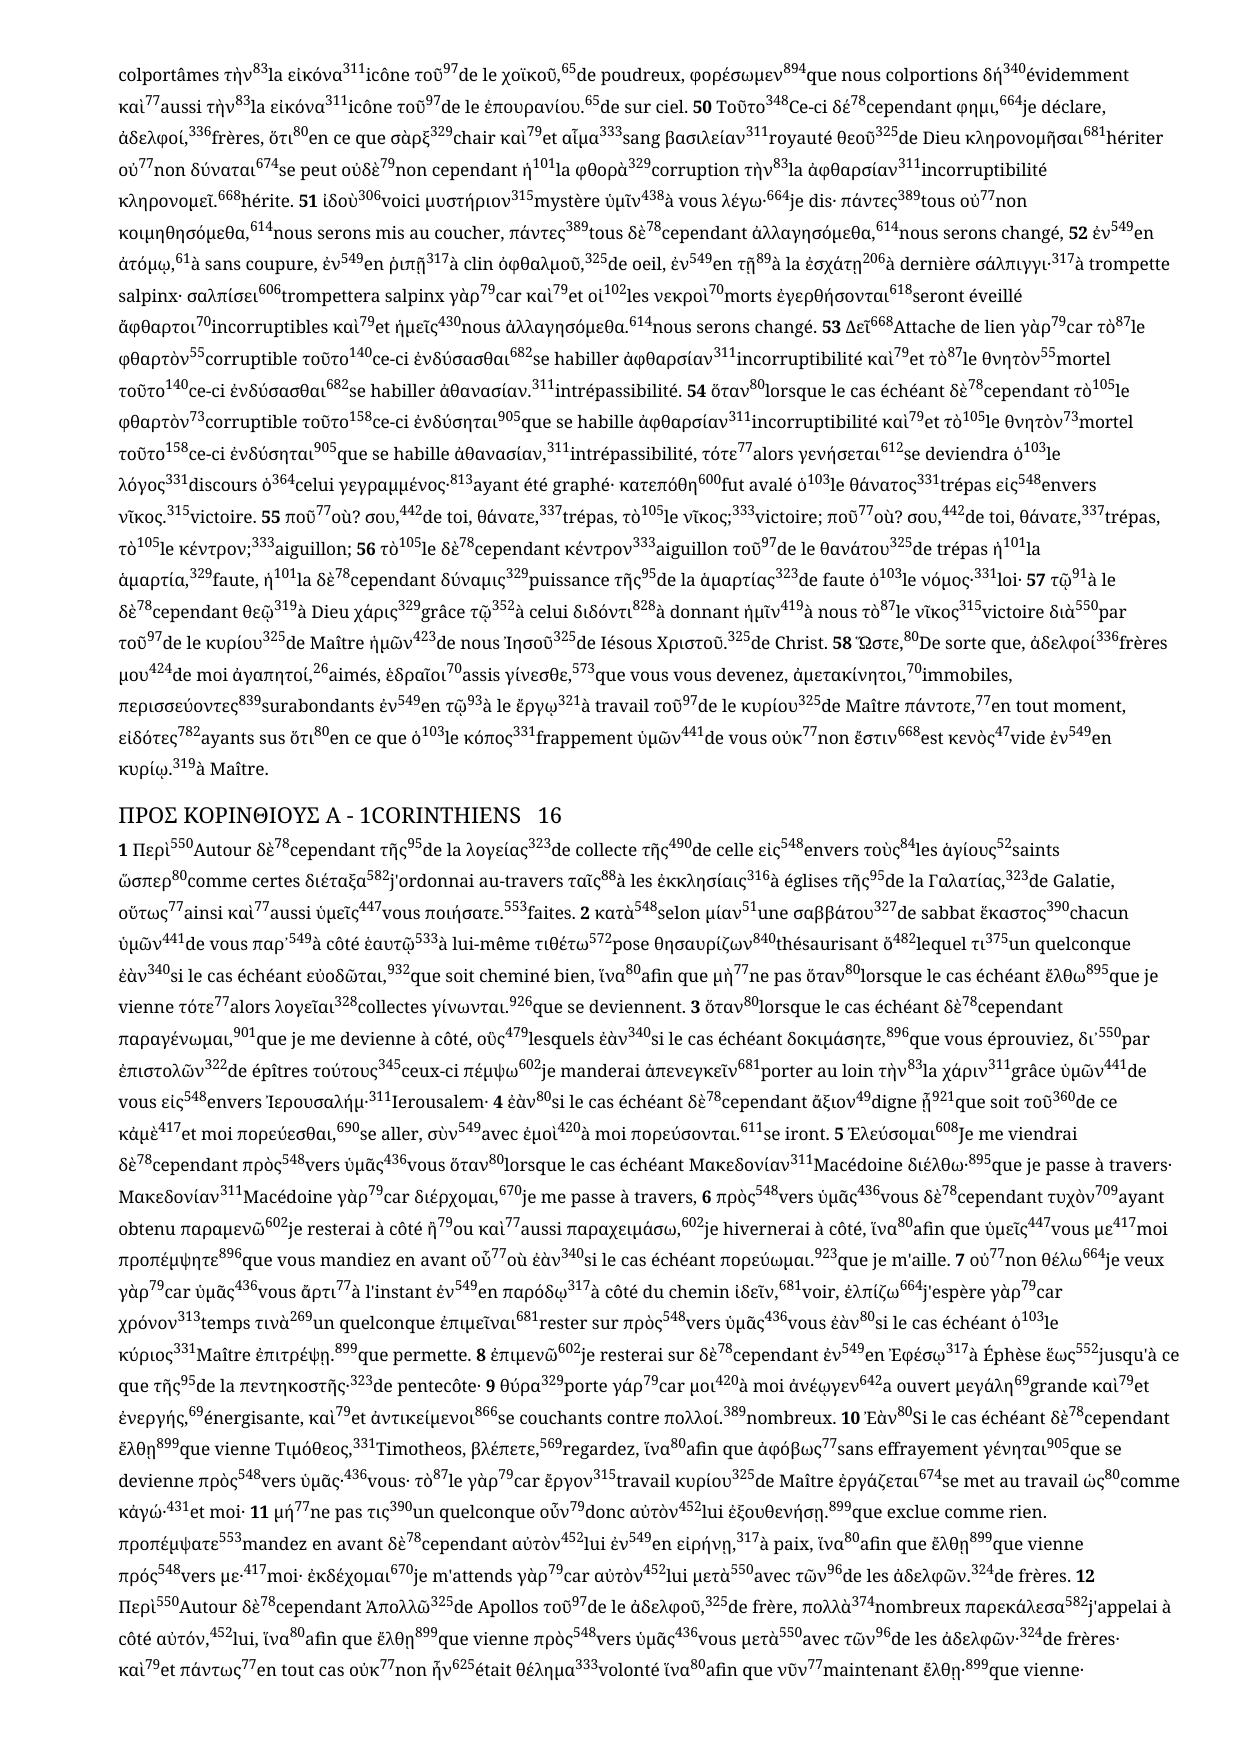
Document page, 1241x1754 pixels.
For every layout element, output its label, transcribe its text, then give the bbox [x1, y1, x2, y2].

text 1 Γνωρίζω664Je fais connaître δὲ78cependant ὑμῖν,438à vous, ἀδελφοί,336frères, τὸ87le εὐαγγέλιον315évangile ὃ482lequel εὐηγγελισάμην588je m'évangélisai ὑμῖν,438à vous, ὃ482lequel καὶ77aussi παρελάβετε,583vous prîtes à côté, ἐν549en ᾧ488à lequel καὶ77aussi ἑστήκατε,639vous avez dressé, 2 δι᾽550par οὗ494de lequel καὶ77aussi σῴζεσθε,677vous êtes sauvés, τίνι165à quel λόγῳ319à discours εὐηγγελισάμην588je m'évangélisai ὑμῖν438à vous εἰ80si κατέχετε,665vous tenez de haut en bas, ἐκτὸς77extérieurement εἰ551si μὴ77ne pas εἰκῇ77sans cause ἐπιστεύσατε.583vous crûtes. 3 παρέδωκα582je livrai γὰρ79car ὑμῖν438à vous ἐν549en πρώτοις,60à premiers, ὃ482lequel καὶ77aussi παρέλαβον,582je pris à côté, ὅτι80en ce que Χριστὸς331Christ ἀπέθανεν586mourut loin ὑπὲρ550au-dessus τῶν94de les ἁμαρτιῶν322de fautes ἡμῶν423de nous κατὰ548selon τὰς82les γραφὰς310graphes 4 καὶ79et ὅτι80en ce que ἐτάφη600fut enseveli καὶ79et ὅτι80en ce que ἐγήγερται654a été éveillé τῇ89à la ἡμέρᾳ317à journée τῇ89à la τρίτῃ206à troisième κατὰ548selon τὰς82les γραφὰς310graphes 5 καὶ79et ὅτι80en ce que ὤφθη600fut vu Κηφᾷ319à Képhas εἶτα77puis τοῖς90à les δώδεκα·58à douze· 6 ἔπειτα77ensuite ὤφθη600fut vu ἐπάνω77sur le haut πεντακοσίοις184à cinq cents ἀδελφοῖς318à frères ἐφάπαξ,77sur une fois, ἐξ550hors ὧν491de lesquels οἱ102les πλείονες21plus nombreusement μένουσιν667restent ἕως551jusqu'à ce que ἄρτι,77à l'instant, τινὲς389des quelconques δὲ78cependant ἐκοιμήθησαν·599furent mis au coucher· 7 ἔπειτα77ensuite ὤφθη600fut vu Ἰακώβῳ319à Iakobos εἶτα77puis τοῖς90à les ἀποστόλοις318à envoyés πᾶσιν·274à tous· 8 ἔσχατον77dernièrement δὲ78cependant πάντων383de tous ὡσπερεὶ80comme certes si τῷ93à le ἐκτρώματι321à avorton ὤφθη600fut vu κἀμοί.420à et moi. 9 Ἐγὼ431Moi γάρ79car εἰμι664je suis ὁ103le ἐλάχιστος22moindre τῶν96de les ἀποστόλων324de envoyés ὃς498lequel οὐκ77non εἰμὶ664je suis ἱκανὸς47assez-important καλεῖσθαι692être appelé ἀπόστολος,331envoyé, διότι80parce que ἐδίωξα582je poursuivis τὴν83la ἐκκλησίαν311église τοῦ97de le θεοῦ·325de Dieu· 10 χάριτι317à grâce δὲ78cependant θεοῦ325de Dieu εἰμι664je suis ὅ500lequel εἰμι,664je suis, καὶ79et ἡ101la χάρις329grâce αὐτοῦ464de lui ἡ362celle εἰς548envers ἐμὲ417moi οὐ77non κενὴ45vide ἐγενήθη,600fut devenu, ἀλλὰ79mais περισσότερον77plus surabondamment αὐτῶν463de eux πάντων280de tous ἐκοπίασα,582je peinai, οὐκ77non ἐγὼ431moi δὲ78cependant ἀλλ᾽79mais ἡ101la χάρις329grâce τοῦ97de le θεοῦ325de Dieu [ἡ]496[celle] εἰς548envers ἐμέ.417moi. 11 εἴτε79soit οὖν79donc ἐγὼ431moi εἴτε79soit ἐκεῖνοι,363ceux-là, οὕτως77ainsi κηρύσσομεν663nous annonçons καὶ79et οὕτως77ainsi ἐπιστεύσατε.583vous crûtes. 12 Εἰ80Si δὲ78cependant Χριστὸς331Christ κηρύσσεται680est annoncé ὅτι80en ce que ἐκ550hors νεκρῶν64de morts ἐγήγερται,654a été éveillé, πῶς77comment? λέγουσιν667disent ἐν549en ὑμῖν438à vous τινες389des quelconques ὅτι80en ce que ἀνάστασις329redressement νεκρῶν64de morts οὐκ77non ἔστιν;668est; 13 εἰ80si δὲ78cependant ἀνάστασις329redressement νεκρῶν64de morts οὐκ77non ἔστιν,668est, οὐδὲ77non cependant Χριστὸς331Christ ἐγήγερται·654a été éveillé· 14 εἰ80si δὲ78cependant Χριστὸς331Christ οὐκ77non ἐγήγερται,654a été éveillé, κενὸν49vide ἄρα77par conséquent [καὶ]79[et] τὸ105le κήρυγμα333annonce ἡμῶν,423de nous, κενὴ45vide καὶ77aussi ἡ101la πίστις329croyance ὑμῶν·441de vous· 15 εὑρισκόμεθα675nous sommes trouvés δὲ78cependant καὶ77aussi ψευδομάρτυρες330faux témoins τοῦ97de le θεοῦ,325de Dieu, ὅτι80en ce que ἐμαρτυρήσαμεν581nous témoignâmes κατὰ550contre τοῦ97de le θεοῦ325de Dieu ὅτι80en ce que ἤγειρεν586éveilla τὸν85le Χριστόν,313Christ, ὃν480lequel οὐκ77non ἤγειρεν586éveilla εἴπερ80si certes ἄρα77par conséquent νεκροὶ70morts οὐκ77non ἐγείρονται.679sont éveillés. 16 εἰ80si γὰρ79car νεκροὶ70morts οὐκ77non ἐγείρονται,679sont éveillés, οὐδὲ77non cependant Χριστὸς331Christ ἐγήγερται·654a été éveillé· 17 εἰ80si δὲ78cependant Χριστὸς331Christ οὐκ77non ἐγήγερται,654a été éveillé, ματαία45vaine ἡ101la πίστις329croyance ὑμῶν,441de vous, ἔτι77encore ἐστὲ665vous êtes ἐν549en ταῖς88à les ἁμαρτίαις316à fautes ὑμῶν,441de vous, 18 ἄρα77par conséquent καὶ77aussi οἱ363ceux κοιμηθέντες759ayants étés mis au coucher ἐν549en Χριστῷ319à Christ ἀπώλοντο.591se perdirent au loin. 19 εἰ80si ἐν549en τῇ89à la ζωῇ317à vie ταύτῃ142à celle-ci ἐν549en Χριστῷ319à Christ ἠλπικότες782ayants espérés ἐσμὲν663nous sommes μόνον,77seulement, ἐλεεινότεροι46plus pitoyables πάντων280de tous ἀνθρώπων324de êtres humains ἐσμέν.663nous sommes. 20 Νυνὶ77Maintenant δὲ78cependant Χριστὸς331Christ ἐγήγερται654a été éveillé ἐκ550hors νεκρῶν64de morts ἀπαρχὴ329prémisse τῶν357de ceux κεκοιμημένων.806de ayants étés mis au coucher. 21 ἐπειδὴ80parce que donc γὰρ79car δι᾽550par ἀνθρώπου325de être humain θάνατος,331trépas, καὶ77aussi δι᾽550par ἀνθρώπου325de être humain ἀνάστασις329redressement νεκρῶν.64de morts. 22 ὥσπερ80comme certes γὰρ79car ἐν549en τῷ91à le Ἀδὰμ319à Adam πάντες389tous ἀποθνῄσκουσιν,667meurent loin, οὕτως77ainsi καὶ77aussi ἐν549en τῷ91à le Χριστῷ319à Christ πάντες389tous ζῳοποιηθήσονται.618seront fait être vivant. 23 Ἕκαστος390Chacun δὲ78cependant ἐν549en τῷ253à le ἰδίῳ123à en propre τάγματι·321à régiment· ἀπαρχὴ329prémisse Χριστός,331Christ, ἔπειτα77ensuite οἱ363ceux τοῦ97de le Χριστοῦ325de Christ ἐν549en τῇ89à la παρουσίᾳ317à présence αὐτοῦ,464de lui, 24 εἶτα77puis τὸ105le τέλος,333achèvement, ὅταν77lorsque le cas échéant παραδιδῷ921que livre τὴν83la βασιλείαν311royauté τῷ91à le θεῷ319à Dieu καὶ77aussi πατρί,319à père, ὅταν77lorsque le cas échéant καταργήσῃ899que rende complètement sans travail πᾶσαν267toute ἀρχὴν311origine καὶ79et πᾶσαν267toute ἐξουσίαν311autorité καὶ79et δύναμιν.311puissance. 25 δεῖ668attache de lien γὰρ79car αὐτὸν452lui βασιλεύειν689être roi ἄχρι80jusqu'à l'extrémité οὗ494de lequel θῇ899que pose πάντας268tous τοὺς244les ἐχθροὺς52ennemis ὑπὸ548sous τοὺς84les πόδας312pieds αὐτοῦ.464de lui. 26 ἔσχατος213dernier ἐχθρὸς71ennemi καταργεῖται680est rendu complètement sans travail ὁ103le θάνατος·331trépas· 27 πάντα374tous γὰρ79car ὑπέταξεν586subordonna ὑπὸ548sous τοὺς84les πόδας312pieds αὐτοῦ.464de lui. ὅταν80lorsque le cas échéant δὲ78cependant εἴπῃ899que dise ὅτι80en ce que πάντα391tous ὑποτέτακται,654a été subordonné, δῆλον49évident ὅτι80en ce que ἐκτὸς552extérieurement τοῦ358de celui ὑποτάξαντος716de ayant subordonné αὐτῷ458à lui τὰ347ces πάντα.270tous. 28 ὅταν80lorsque le cas échéant δὲ78cependant ὑποταγῇ911que soit subordonné αὐτῷ458à lui τὰ365ces πάντα,288tous, τότε77alors [καὶ]77[aussi] αὐτὸς542lui-même ὁ103le υἱὸς331fils ὑποταγήσεται619sera subordonné τῷ352à celui ὑποτάξαντι713à ayant subordonné αὐτῷ458à lui τὰ347ces πάντα,270tous, ἵνα80afin que ᾖ921que soit ὁ103le θεὸς331Dieu [τὰ]86[les] πάντα391tous ἐν549en πᾶσιν.379à tous. 29 Ἐπεὶ80Puisque τί399quel ποιήσουσιν605feront οἱ497ceux βαπτιζόμενοι890étants baptisés ὑπὲρ550au-dessus τῶν96de les νεκρῶν;64de morts; εἰ80si ὅλως77entièrement νεκροὶ70morts οὐκ77non ἐγείρονται,679sont éveillés, τί399quel καὶ77aussi βαπτίζονται679sont baptisés ὑπὲρ550au-dessus αὐτῶν;463de eux; 30 Τί399Quel καὶ77aussi ἡμεῖς430nous κινδυνεύομεν663nous risquons πᾶσαν267toute ὥραν;311heure; 31 καθ᾽548selon ἡμέραν311journée ἀποθνῄσκω,664je meurs loin, νὴ340oui certes τὴν83la ὑμετέραν234votre καύχησιν,311vanterie, [ἀδελφοί],336[frères], ἣν478laquelle ἔχω664j'ai ἐν549en Χριστῷ319à Christ Ἰησοῦ319à Iésous τῷ91à le κυρίῳ319à Maître ἡμῶν.423de nous. 32 εἰ80si κατὰ548selon ἄνθρωπον313être humain ἐθηριομάχησα582je combattis contre bête sauvage ἐν549en Ἐφέσῳ,317à Éphèse, τί412quel μοι420à moi τὸ105le ὄφελος;333dividende; εἰ80si νεκροὶ70morts οὐκ77non ἐγείρονται,679sont éveillés, φάγωμεν894que nous mangions καὶ79et πίωμεν,894que nous buvions, αὔριον77demain γὰρ79car ἀποθνῄσκομεν.663nous mourons loin. 33 μὴ77ne pas πλανᾶσθε·577soyez égarés· φθείρουσιν667corrompent ἤθη314moeurs χρηστὰ5utiles bons ὁμιλίαι328homélies κακαί.19malicieuses. 34 ἐκνήψατε553abstenez dehors δικαίως77justement καὶ79et μὴ77ne pas ἁμαρτάνετε,569fautez, ἀγνωσίαν311inconnaissance γὰρ79car θεοῦ325de Dieu τινες389des quelconques ἔχουσιν,667ont, πρὸς548vers ἐντροπὴν311tournure intérieure ὑμῖν438à vous λαλῶ.664je bavarde. 35 Ἀλλ᾽79Mais ἐρεῖ606dira τις·390un quelconque· πῶς77comment? ἐγείρονται679sont éveillés οἱ102les νεκροί;70morts; ποίῳ167à quel δὲ78cependant σώματι321à corps ἔρχονται;673se viennent; 36 ἄφρων,76insensé, σὺ448toi ὃ482lequel σπείρεις,666tu sèmes, οὐ77non ζῳοποιεῖται680est fait être vivant ἐὰν80si le cas échéant μὴ77ne pas ἀποθάνῃ·899que meure loin· 37 καὶ79et ὃ482lequel σπείρεις,666tu sèmes, οὐ77non τὸ87le σῶμα315corps τὸ348ce γενησόμενον766qui se deviendra σπείρεις666tu sèmes ἀλλὰ79mais γυμνὸν4nu κόκκον313grain εἰ80si τύχοι694que obtienne σίτου325de froment ἤ79ou τινος386de un quelconque τῶν98de les λοιπῶν·385de restants· 38 ὁ103le δὲ78cependant θεὸς331Dieu δίδωσιν668donne αὐτῷ458à lui σῶμα315corps καθὼς77de haut en bas comme ἠθέλησεν,586voulut, καὶ79et ἑκάστῳ380à chacun τῶν98de les σπερμάτων326de semences ἴδιον117en propre σῶμα.315corps. 39 Οὐ77Non πᾶσα285toute σὰρξ329chair ἡ101la αὐτὴ154même σὰρξ329chair ἀλλ᾽79mais ἄλλη388autre μὲν79certes ἀνθρώπων,324de êtres humains, ἄλλη130autre δὲ78cependant σὰρξ329chair κτηνῶν,326de bêtes de montures, ἄλλη130autre δὲ78cependant σὰρξ329chair πτηνῶν,66de ailés, ἄλλη388autre δὲ78cependant ἰχθύων.324de poissons. 40 καὶ79et σώματα332corps ἐπουράνια,23sur cieux, καὶ79et σώματα332corps ἐπίγεια·23sur terres· ἀλλ᾽79mais ἑτέρα388autre-différente μὲν79certes ἡ101la τῶν98de les ἐπουρανίων66de sur cieux δόξα,329gloire, ἑτέρα388autre-différente δὲ78cependant ἡ101la τῶν98de les ἐπιγείων.66de sur terres. 41 ἄλλη130autre δόξα329gloire ἡλίου,325de soleil, καὶ79et ἄλλη130autre δόξα329gloire σελήνης,323de lune, καὶ79et ἄλλη130autre δόξα329gloire ἀστέρων·324de étoiles· ἀστὴρ331étoile γὰρ79car ἀστέρος325de étoile διαφέρει668diffère ἐν549en δόξῃ.317à gloire. 42 Οὕτως77Ainsi καὶ77aussi ἡ101la ἀνάστασις329redressement τῶν96de les νεκρῶν.64de morts. σπείρεται680est semé ἐν549en φθορᾷ,317à corruption, ἐγείρεται680est éveillé ἐν549en ἀφθαρσίᾳ·317à incorruptibilité· 43 σπείρεται680est semé ἐν549en ἀτιμίᾳ,317à dévalorisation, ἐγείρεται680est éveillé ἐν549en δόξῃ·317à gloire· σπείρεται680est semé ἐν549en ἀσθενείᾳ,317à infirmité, ἐγείρεται680est éveillé ἐν549en δυνάμει·317à puissance· 44 σπείρεται680est semé σῶμα333corps ψυχικόν,24psychique, ἐγείρεται680est éveillé σῶμα333corps πνευματικόν.24soufflique. Εἰ80Si ἔστιν668est σῶμα333corps ψυχικόν,24psychique, ἔστιν668est καὶ77aussi πνευματικόν.73soufflique. 45 οὕτως77ainsi καὶ77aussi γέγραπται·654a été graphé· ἐγένετο592se devint ὁ103le πρῶτος213premier ἄνθρωπος331être humain Ἀδὰμ331Adam εἰς548envers ψυχὴν311âme ζῶσαν,820vivante, ὁ103le ἔσχατος213dernier Ἀδὰμ331Adam εἰς548envers πνεῦμα315souffle ζῳοποιοῦν.824faisant être vivant. 46 ἀλλ᾽79mais οὐ77non πρῶτον77premièrement τὸ105le πνευματικὸν73soufflique ἀλλὰ79mais τὸ105le ψυχικόν,73psychique, ἔπειτα77ensuite τὸ105le πνευματικόν.73soufflique. 47 ὁ103le πρῶτος213premier ἄνθρωπος331être humain ἐκ550hors γῆς323de terre χοϊκός,47poudreux, ὁ103le δεύτερος213deuxième ἄνθρωπος331être humain ἐξ550hors οὐρανοῦ.325de ciel. 48 οἷος498tel que ὁ103le χοϊκός,71poudreux, τοιοῦτοι363tels καὶ77aussi οἱ102les χοϊκοί,70poudreux, καὶ79et οἷος498tel que ὁ103le ἐπουράνιος,71sur ciel, τοιοῦτοι363tels καὶ77aussi οἱ102les ἐπουράνιοι·70sur cieux· 49 καὶ79et καθὼς77de haut en bas comme ἐφορέσαμεν581nous colportâmes τὴν83la εἰκόνα311icône τοῦ97de le χοϊκοῦ,65de poudreux, φορέσωμεν894que nous colportions δή340évidemment καὶ77aussi τὴν83la εἰκόνα311icône τοῦ97de le ἐπουρανίου.65de sur ciel. 50 Τοῦτο348Ce-ci δέ78cependant φημι,664je déclare, ἀδελφοί,336frères, ὅτι80en ce que σὰρξ329chair καὶ79et αἷμα333sang βασιλείαν311royauté θεοῦ325de Dieu κληρονομῆσαι681hériter οὐ77non δύναται674se peut οὐδὲ79non cependant ἡ101la φθορὰ329corruption τὴν83la ἀφθαρσίαν311incorruptibilité κληρονομεῖ.668hérite. 51 ἰδοὺ306voici μυστήριον315mystère ὑμῖν438à vous λέγω·664je dis· πάντες389tous οὐ77non κοιμηθησόμεθα,614nous serons mis au coucher, πάντες389tous δὲ78cependant ἀλλαγησόμεθα,614nous serons changé, 52 ἐν549en ἀτόμῳ,61à sans coupure, ἐν549en ῥιπῇ317à clin ὀφθαλμοῦ,325de oeil, ἐν549en τῇ89à la ἐσχάτῃ206à dernière σάλπιγγι·317à trompette salpinx· σαλπίσει606trompettera salpinx γὰρ79car καὶ79et οἱ102les νεκροὶ70morts ἐγερθήσονται618seront éveillé ἄφθαρτοι70incorruptibles καὶ79et ἡμεῖς430nous ἀλλαγησόμεθα.614nous serons changé. 53 Δεῖ668Attache de lien γὰρ79car τὸ87le φθαρτὸν55corruptible τοῦτο140ce-ci ἐνδύσασθαι682se habiller ἀφθαρσίαν311incorruptibilité καὶ79et τὸ87le θνητὸν55mortel τοῦτο140ce-ci ἐνδύσασθαι682se habiller ἀθανασίαν.311intrépassibilité. 54 ὅταν80lorsque le cas échéant δὲ78cependant τὸ105le φθαρτὸν73corruptible τοῦτο158ce-ci ἐνδύσηται905que se habille ἀφθαρσίαν311incorruptibilité καὶ79et τὸ105le θνητὸν73mortel τοῦτο158ce-ci ἐνδύσηται905que se habille ἀθανασίαν,311intrépassibilité, τότε77alors γενήσεται612se deviendra ὁ103le λόγος331discours ὁ364celui γεγραμμένος·813ayant été graphé· κατεπόθη600fut avalé ὁ103le θάνατος331trépas εἰς548envers νῖκος.315victoire. 55 ποῦ77où? σου,442de toi, θάνατε,337trépas, τὸ105le νῖκος;333victoire; ποῦ77où? σου,442de toi, θάνατε,337trépas, τὸ105le κέντρον;333aiguillon; 56 τὸ105le δὲ78cependant κέντρον333aiguillon τοῦ97de le θανάτου325de trépas ἡ101la ἁμαρτία,329faute, ἡ101la δὲ78cependant δύναμις329puissance τῆς95de la ἁμαρτίας323de faute ὁ103le νόμος·331loi· 57 τῷ91à le δὲ78cependant θεῷ319à Dieu χάρις329grâce τῷ352à celui διδόντι828à donnant ἡμῖν419à nous τὸ87le νῖκος315victoire διὰ550par τοῦ97de le κυρίου325de Maître ἡμῶν423de nous Ἰησοῦ325de Iésous Χριστοῦ.325de Christ. 58 Ὥστε,80De sorte que, ἀδελφοί336frères μου424de moi ἀγαπητοί,26aimés, ἑδραῖοι70assis γίνεσθε,573que vous vous devenez, ἀμετακίνητοι,70immobiles, περισσεύοντες839surabondants ἐν549en τῷ93à le ἔργῳ321à travail τοῦ97de le κυρίου325de Maître πάντοτε,77en tout moment, εἰδότες782ayants sus ὅτι80en ce que ὁ103le κόπος331frappement ὑμῶν441de vous οὐκ77non ἔστιν668est κενὸς47vide ἐν549en κυρίῳ.319à Maître. [118, 59, 1181, 781]
text 1 Περὶ550Autour δὲ78cependant τῆς95de la λογείας323de collecte τῆς490de celle εἰς548envers τοὺς84les ἁγίους52saints ὥσπερ80comme certes διέταξα582j'ordonnai au-travers ταῖς88à les ἐκκλησίαις316à églises τῆς95de la Γαλατίας,323de Galatie, οὕτως77ainsi καὶ77aussi ὑμεῖς447vous ποιήσατε.553faites. 2 κατὰ548selon μίαν51une σαββάτου327de sabbat ἕκαστος390chacun ὑμῶν441de vous παρ᾽549à côté ἑαυτῷ533à lui-même τιθέτω572pose θησαυρίζων840thésaurisant ὅ482lequel τι375un quelconque ἐὰν340si le cas échéant εὐοδῶται,932que soit cheminé bien, ἵνα80afin que μὴ77ne pas ὅταν80lorsque le cas échéant ἔλθω895que je vienne τότε77alors λογεῖαι328collectes γίνωνται.926que se deviennent. 3 ὅταν80lorsque le cas échéant δὲ78cependant παραγένωμαι,901que je me devienne à côté, οὓς479lesquels ἐὰν340si le cas échéant δοκιμάσητε,896que vous éprouviez, δι᾽550par ἐπιστολῶν322de épîtres τούτους345ceux-ci πέμψω602je manderai ἀπενεγκεῖν681porter au loin τὴν83la χάριν311grâce ὑμῶν441de vous εἰς548envers Ἰερουσαλήμ·311Ierousalem· 4 ἐὰν80si le cas échéant δὲ78cependant ἄξιον49digne ᾖ921que soit τοῦ360de ce κἀμὲ417et moi πορεύεσθαι,690se aller, σὺν549avec ἐμοὶ420à moi πορεύσονται.611se iront. 5 Ἐλεύσομαι608Je me viendrai δὲ78cependant πρὸς548vers ὑμᾶς436vous ὅταν80lorsque le cas échéant Μακεδονίαν311Macédoine διέλθω·895que je passe à travers· Μακεδονίαν311Macédoine γὰρ79car διέρχομαι,670je me passe à travers, 6 πρὸς548vers ὑμᾶς436vous δὲ78cependant τυχὸν709ayant obtenu παραμενῶ602je resterai à côté ἢ79ou καὶ77aussi παραχειμάσω,602je hivernerai à côté, ἵνα80afin que ὑμεῖς447vous με417moi προπέμψητε896que vous mandiez en avant οὗ77où ἐὰν340si le cas échéant πορεύωμαι.923que je m'aille. 7 οὐ77non θέλω664je veux γὰρ79car ὑμᾶς436vous ἄρτι77à l'instant ἐν549en παρόδῳ317à côté du chemin ἰδεῖν,681voir, ἐλπίζω664j'espère γὰρ79car χρόνον313temps τινὰ269un quelconque ἐπιμεῖναι681rester sur πρὸς548vers ὑμᾶς436vous ἐὰν80si le cas échéant ὁ103le κύριος331Maître ἐπιτρέψῃ.899que permette. 8 ἐπιμενῶ602je resterai sur δὲ78cependant ἐν549en Ἐφέσῳ317à Éphèse ἕως552jusqu'à ce que τῆς95de la πεντηκοστῆς·323de pentecôte· 9 θύρα329porte γάρ79car μοι420à moi ἀνέῳγεν642a ouvert μεγάλη69grande καὶ79et ἐνεργής,69énergisante, καὶ79et ἀντικείμενοι866se couchants contre πολλοί.389nombreux. 10 Ἐὰν80Si le cas échéant δὲ78cependant ἔλθῃ899que vienne Τιμόθεος,331Timotheos, βλέπετε,569regardez, ἵνα80afin que ἀφόβως77sans effrayement γένηται905que se devienne πρὸς548vers ὑμᾶς·436vous· τὸ87le γὰρ79car ἔργον315travail κυρίου325de Maître ἐργάζεται674se met au travail ὡς80comme κἀγώ·431et moi· 11 μή77ne pas τις390un quelconque οὖν79donc αὐτὸν452lui ἐξουθενήσῃ.899que exclue comme rien. προπέμψατε553mandez en avant δὲ78cependant αὐτὸν452lui ἐν549en εἰρήνῃ,317à paix, ἵνα80afin que ἔλθῃ899que vienne πρός548vers με·417moi· ἐκδέχομαι670je m'attends γὰρ79car αὐτὸν452lui μετὰ550avec τῶν96de les ἀδελφῶν.324de frères. 12 Περὶ550Autour δὲ78cependant Ἀπολλῶ325de Apollos τοῦ97de le ἀδελφοῦ,325de frère, πολλὰ374nombreux παρεκάλεσα582j'appelai à côté αὐτόν,452lui, ἵνα80afin que ἔλθῃ899que vienne πρὸς548vers ὑμᾶς436vous μετὰ550avec τῶν96de les ἀδελφῶν·324de frères· καὶ79et πάντως77en tout cas οὐκ77non ἦν625était θέλημα333volonté ἵνα80afin que νῦν77maintenant ἔλθῃ·899que vienne· ἐλεύσεται612se viendra δὲ78cependant ὅταν80lorsque le cas échéant εὐκαιρήσῃ.899que ait moment de bien. 13 Γρηγορεῖτε,569Vigilez, στήκετε569tenez debout ἐν549en τῇ89à la πίστει,317à croyance, ἀνδρίζεσθε,573que vous vous agissez en homme, κραταιοῦσθε.577soyez fortifiés. 14 πάντα391tous ὑμῶν441de vous ἐν549en ἀγάπῃ317à amour γινέσθω.576se devienne. 15 Παρακαλῶ664J'appelle à côté δὲ78cependant ὑμᾶς,436vous, ἀδελφοί·336frères· οἴδατε639vous avez su τὴν83la οἰκίαν311maison d'habitation Στεφανᾶ,325de Stéphanas, ὅτι80en ce que ἐστὶν668est ἀπαρχὴ329prémisse τῆς95de la Ἀχαΐας323de Achaïe καὶ79et εἰς548envers διακονίαν311service τοῖς90à les ἁγίοις58à saints ἔταξαν585ordonnancèrent ἑαυτούς·527eux-mêmes· 16 ἵνα80afin que καὶ77aussi ὑμεῖς447vous ὑποτάσσησθε930que vous soyez subordonné τοῖς90à les τοιούτοις351à tels καὶ79et παντὶ378à tout τῷ352à celui συνεργοῦντι828à travaillant avec καὶ79et κοπιῶντι.828à peinant. 17 χαίρω664je suis de joie δὲ78cependant ἐπὶ549sur τῇ89à la παρουσίᾳ317à présence Στεφανᾶ325de Stéphanas καὶ79et Φορτουνάτου325de Fortounatos καὶ79et Ἀχαϊκοῦ,325de Achaïcus, ὅτι80en ce que τὸ87le ὑμῶν441de vous ὑστέρημα315manque οὗτοι363ceux-ci ἀνεπλήρωσαν·585élevèrent à plénitude· 18 ἀνέπαυσαν585pausèrent de bas en haut γὰρ79car τὸ87le ἐμὸν220mien πνεῦμα315souffle καὶ79et τὸ348ce ὑμῶν.441de vous. ἐπιγινώσκετε569reconnaissez οὖν79donc τοὺς84les τοιούτους.345tels. 19 Ἀσπάζονται673Se saluent ὑμᾶς436vous αἱ100les ἐκκλησίαι328églises τῆς95de la Ἀσίας.323de Asie. ἀσπάζεται674se salue ὑμᾶς436vous ἐν549en κυρίῳ319à Maître πολλὰ374nombreux Ἀκύλας331Akulas καὶ79et Πρίσκα329Priska σὺν549avec τῇ89à la κατ᾽548selon οἶκον313maison αὐτῶν463de eux ἐκκλησίᾳ.317à église. 20 ἀσπάζονται673se saluent ὑμᾶς436vous οἱ102les ἀδελφοὶ330frères πάντες.286tous. Ἀσπάσασθε557Que vous vous saluez ἀλλήλους501les uns les autres ἐν549en φιλήματι321à embrassade ἁγίῳ.12à saint. 21 Ὁ103Le ἀσπασμὸς331salutation τῇ89à la ἐμῇ222à mienne χειρὶ317à main Παύλου.325de Paulus. 22 εἴ80si τις390un quelconque οὐ77non φιλεῖ668affectionne τὸν85le κύριον,313Maître, ἤτω572soit ἀνάθεμα.333anathème. μαράνα341Marana θά.341tha. 23 ἡ101la χάρις329grâce τοῦ97de le κυρίου325de Maître Ἰησοῦ325de Iésous μεθ᾽550avec ὑμῶν.441de vous. 24 ἡ101la ἀγάπη329amour μου424de moi μετὰ550avec πάντων383de tous ὑμῶν441de vous ἐν549en Χριστῷ319à Christ Ἰησοῦ.319à Iésous. [118, 834, 1181, 1682]
text ΠΡΟΣ ΚΟΡΙΝΘΙΟΥΣ Α - 1CORINTHIENS 16 [118, 799, 1181, 829]
